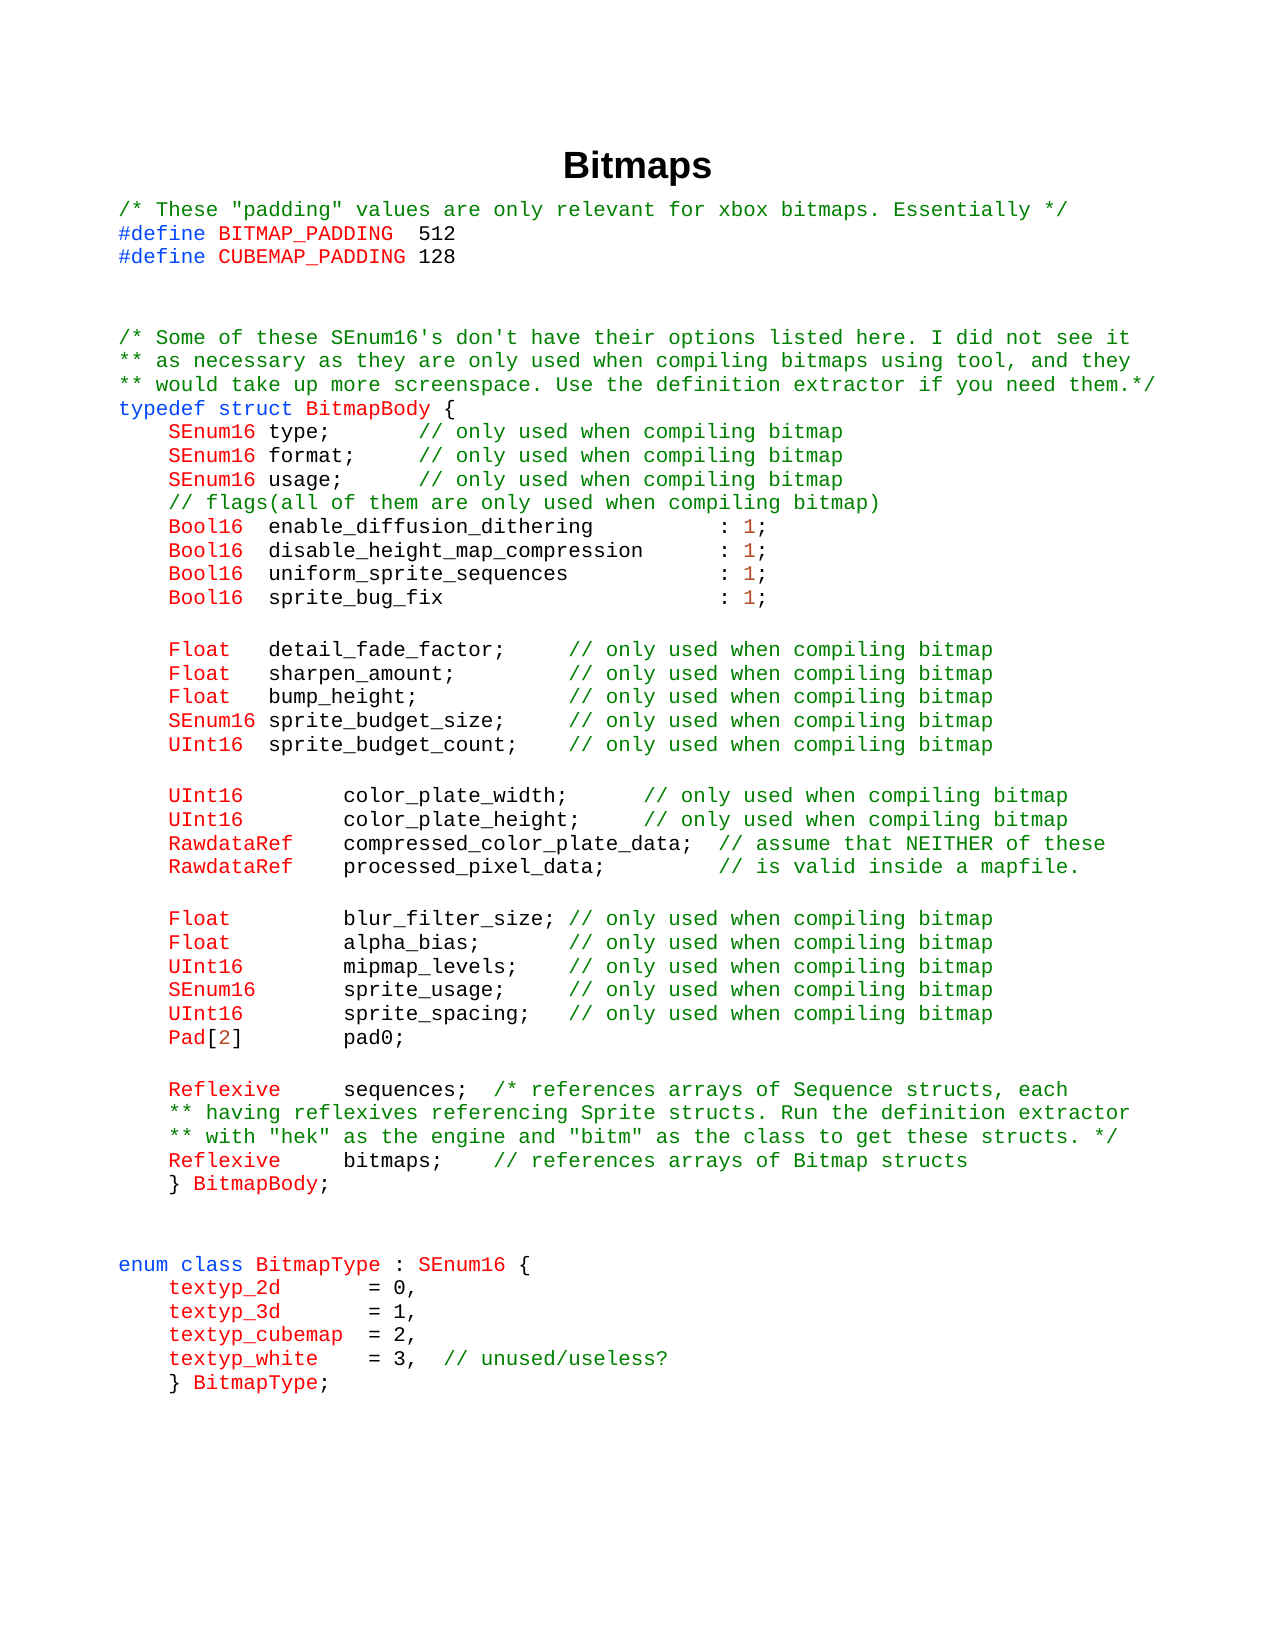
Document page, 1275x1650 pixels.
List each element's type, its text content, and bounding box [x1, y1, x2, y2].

text #define CUBEMAP_PADDING 128 [118, 247, 1157, 270]
text /* Some of these SEnum16's don't have their options listed here. I did not see it [118, 327, 1157, 351]
text Bool16 uniform_sprite_sequences : 1; [118, 563, 1157, 587]
text #define BITMAP_PADDING 512 [118, 223, 1157, 247]
text SEnum16 usage; // only used when compiling bitmap [118, 469, 1157, 492]
text ** with "hek" as the engine and "bitm" as the class to get these structs. */ [118, 1126, 1157, 1149]
text Bool16 enable_diffusion_dithering : 1; [118, 516, 1157, 540]
text ** as necessary as they are only used when compiling bitmaps using tool, and they [118, 351, 1157, 374]
text textyp_2d = 0, [118, 1277, 1157, 1301]
text UInt16 color_plate_width; // only used when compiling bitmap [118, 786, 1157, 809]
text Bool16 sprite_bug_fix : 1; [118, 587, 1157, 611]
text ** would take up more screenspace. Use the definition extractor if you need them.*/ [118, 374, 1157, 398]
text textyp_white = 3, // unused/useless? } BitmapType; [118, 1348, 1157, 1395]
text textyp_3d = 1, [118, 1301, 1157, 1324]
text enum class BitmapType : SEnum16 { [118, 1253, 1157, 1277]
text Float alpha_bias; // only used when compiling bitmap [118, 932, 1157, 956]
text typedef struct BitmapBody { [118, 398, 1157, 421]
text UInt16 sprite_budget_count; // only used when compiling bitmap [118, 733, 1157, 757]
text textyp_cubemap = 2, [118, 1324, 1157, 1348]
text RawdataRef processed_pixel_data; // is valid inside a mapfile. [118, 856, 1157, 880]
text RawdataRef compressed_color_plate_data; // assume that NEITHER of these [118, 833, 1157, 856]
text Float blur_filter_size; // only used when compiling bitmap [118, 908, 1157, 932]
subtitle Bitmaps [118, 143, 1157, 187]
text Float sharpen_amount; // only used when compiling bitmap [118, 663, 1157, 686]
text Pad[2] pad0; [118, 1027, 1157, 1050]
text Float bump_height; // only used when compiling bitmap [118, 686, 1157, 710]
text UInt16 mipmap_levels; // only used when compiling bitmap [118, 956, 1157, 979]
text SEnum16 sprite_budget_size; // only used when compiling bitmap [118, 710, 1157, 733]
text Reflexive bitmaps; // references arrays of Bitmap structs } BitmapBody; [118, 1149, 1157, 1197]
text /* These "padding" values are only relevant for xbox bitmaps. Essentially */ [118, 199, 1157, 223]
text Bool16 disable_height_map_compression : 1; [118, 540, 1157, 563]
text ** having reflexives referencing Sprite structs. Run the definition extractor [118, 1102, 1157, 1126]
text SEnum16 type; // only used when compiling bitmap [118, 421, 1157, 445]
text Reflexive sequences; /* references arrays of Sequence structs, each [118, 1079, 1157, 1102]
text SEnum16 format; // only used when compiling bitmap [118, 445, 1157, 469]
text SEnum16 sprite_usage; // only used when compiling bitmap [118, 979, 1157, 1003]
text // flags(all of them are only used when compiling bitmap) [118, 492, 1157, 516]
text UInt16 sprite_spacing; // only used when compiling bitmap [118, 1003, 1157, 1027]
text Float detail_fade_factor; // only used when compiling bitmap [118, 639, 1157, 663]
text UInt16 color_plate_height; // only used when compiling bitmap [118, 809, 1157, 833]
